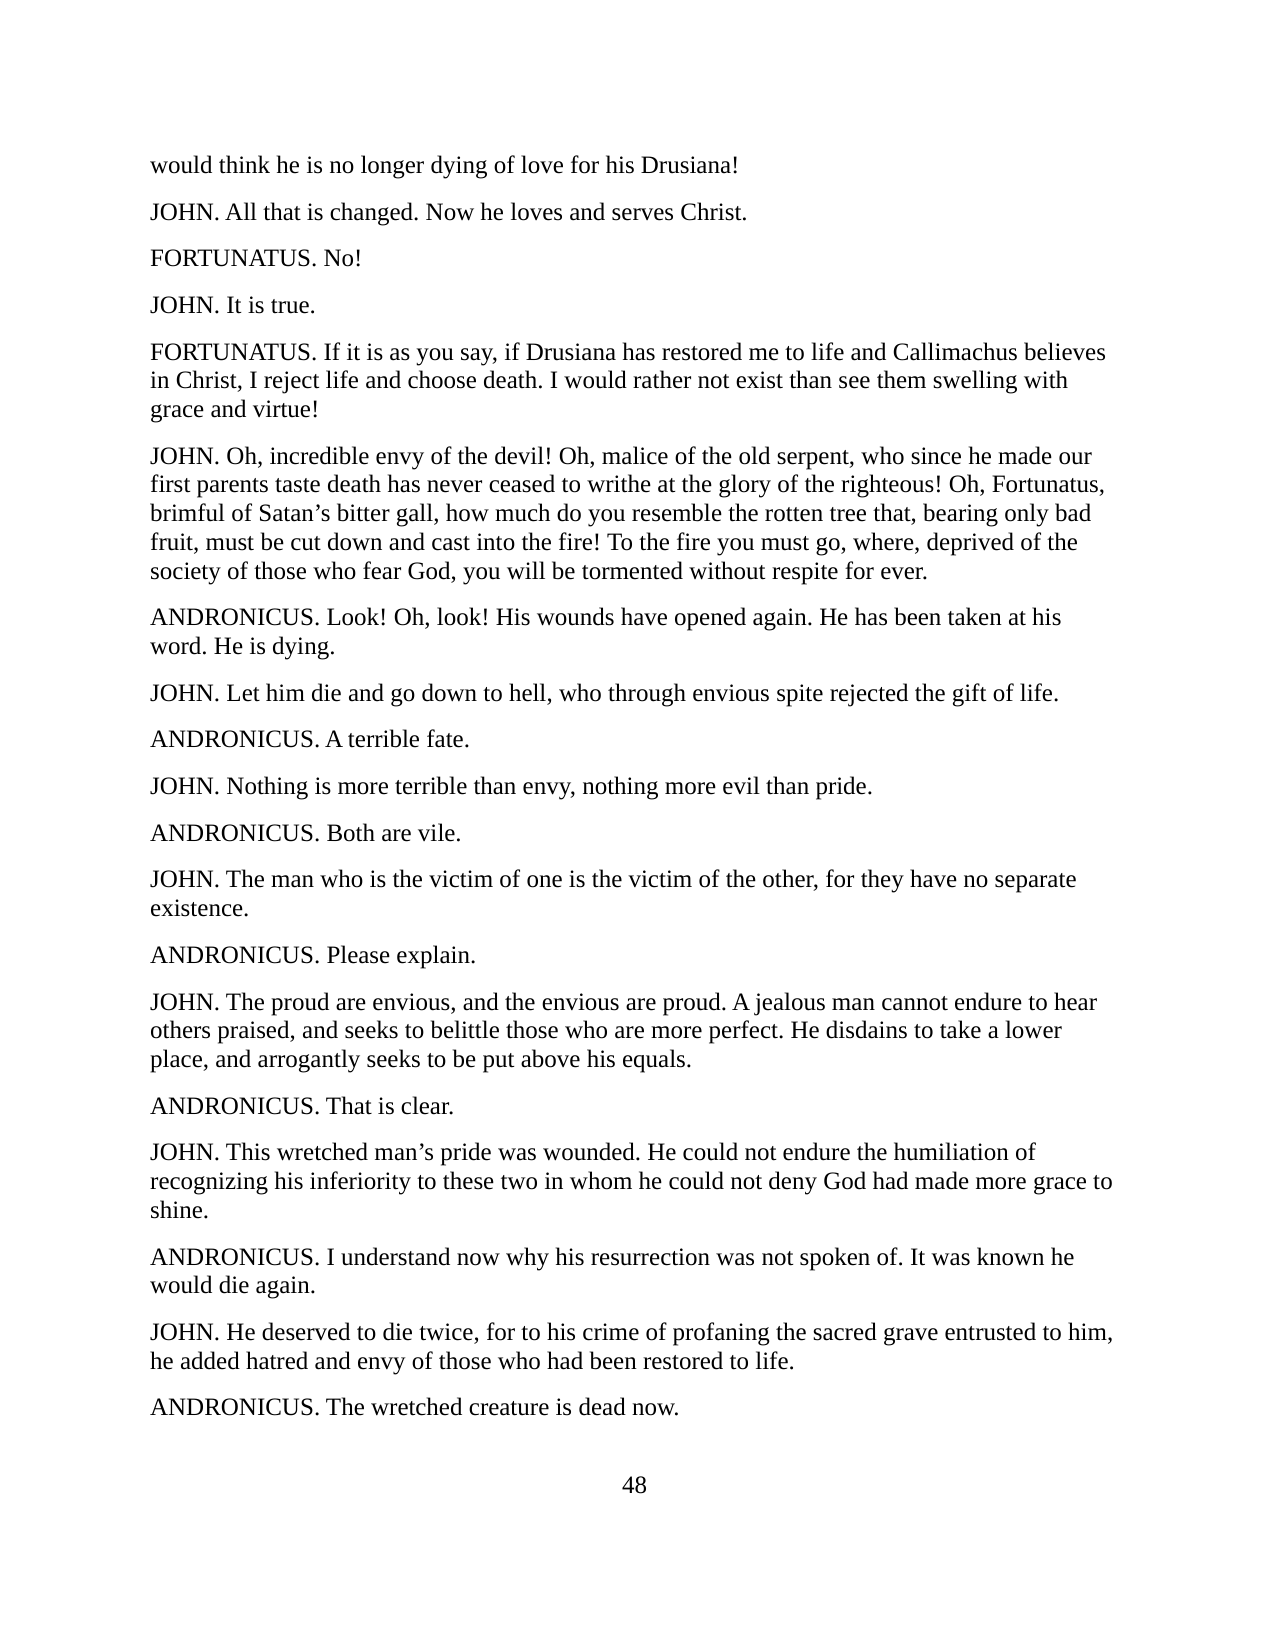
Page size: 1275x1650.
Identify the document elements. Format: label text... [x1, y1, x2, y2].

text ANDRONICUS. The wretched creature is dead now. [150, 1392, 1125, 1421]
text ANDRONICUS. That is clear. [150, 1091, 1125, 1119]
text JOHN. Let him die and go down to hell, who through envious spite rejected the gift of life. [150, 678, 1125, 707]
text JOHN. All that is changed. Now he loves and serves Christ. [150, 197, 1125, 225]
text FORTUNATUS. If it is as you say, if Drusiana has restored me to life and Callimachus believes in Christ, I reject life and choose death. I would rather not exist than see them swelling with grace and virtue! [150, 337, 1125, 423]
text JOHN. It is true. [150, 290, 1125, 319]
text ANDRONICUS. Please explain. [150, 940, 1125, 969]
text would think he is no longer dying of love for his Drusiana! [150, 150, 1125, 179]
text ANDRONICUS. Look! Oh, look! His wounds have opened again. He has been taken at his word. He is dying. [150, 602, 1125, 660]
text JOHN. The man who is the victim of one is the victim of the other, for they have no separate existence. [150, 864, 1125, 922]
text JOHN. Oh, incredible envy of the devil! Oh, malice of the old serpent, who since he made our first parents taste death has never ceased to writhe at the glory of the righteous! Oh, Fortunatus, brimful of Satan’s bitter gall, how much do you resemble the rotten tree that, bearing only bad fruit, must be cut down and cast into the fire! To the fire you must go, where, deprived of the society of those who fear God, you will be tormented without respite for ever. [150, 441, 1125, 584]
text ANDRONICUS. A terrible fate. [150, 724, 1125, 753]
text ANDRONICUS. I understand now why his resurrection was not spoken of. It was known he would die again. [150, 1242, 1125, 1299]
text JOHN. The proud are envious, and the envious are proud. A jealous man cannot endure to hear others praised, and seeks to belittle those who are more perfect. He disdains to take a lower place, and arrogantly seeks to be put above his equals. [150, 987, 1125, 1073]
text JOHN. This wretched man’s pride was wounded. He could not endure the humiliation of recognizing his inferiority to these two in whom he could not deny God had made more grace to shine. [150, 1137, 1125, 1224]
text JOHN. He deserved to die twice, for to his crime of profaning the sacred grave entrusted to him, he added hatred and envy of those who had been restored to life. [150, 1317, 1125, 1374]
text JOHN. Nothing is more terrible than envy, nothing more evil than pride. [150, 771, 1125, 800]
text ANDRONICUS. Both are vile. [150, 818, 1125, 847]
text FORTUNATUS. No! [150, 243, 1125, 272]
